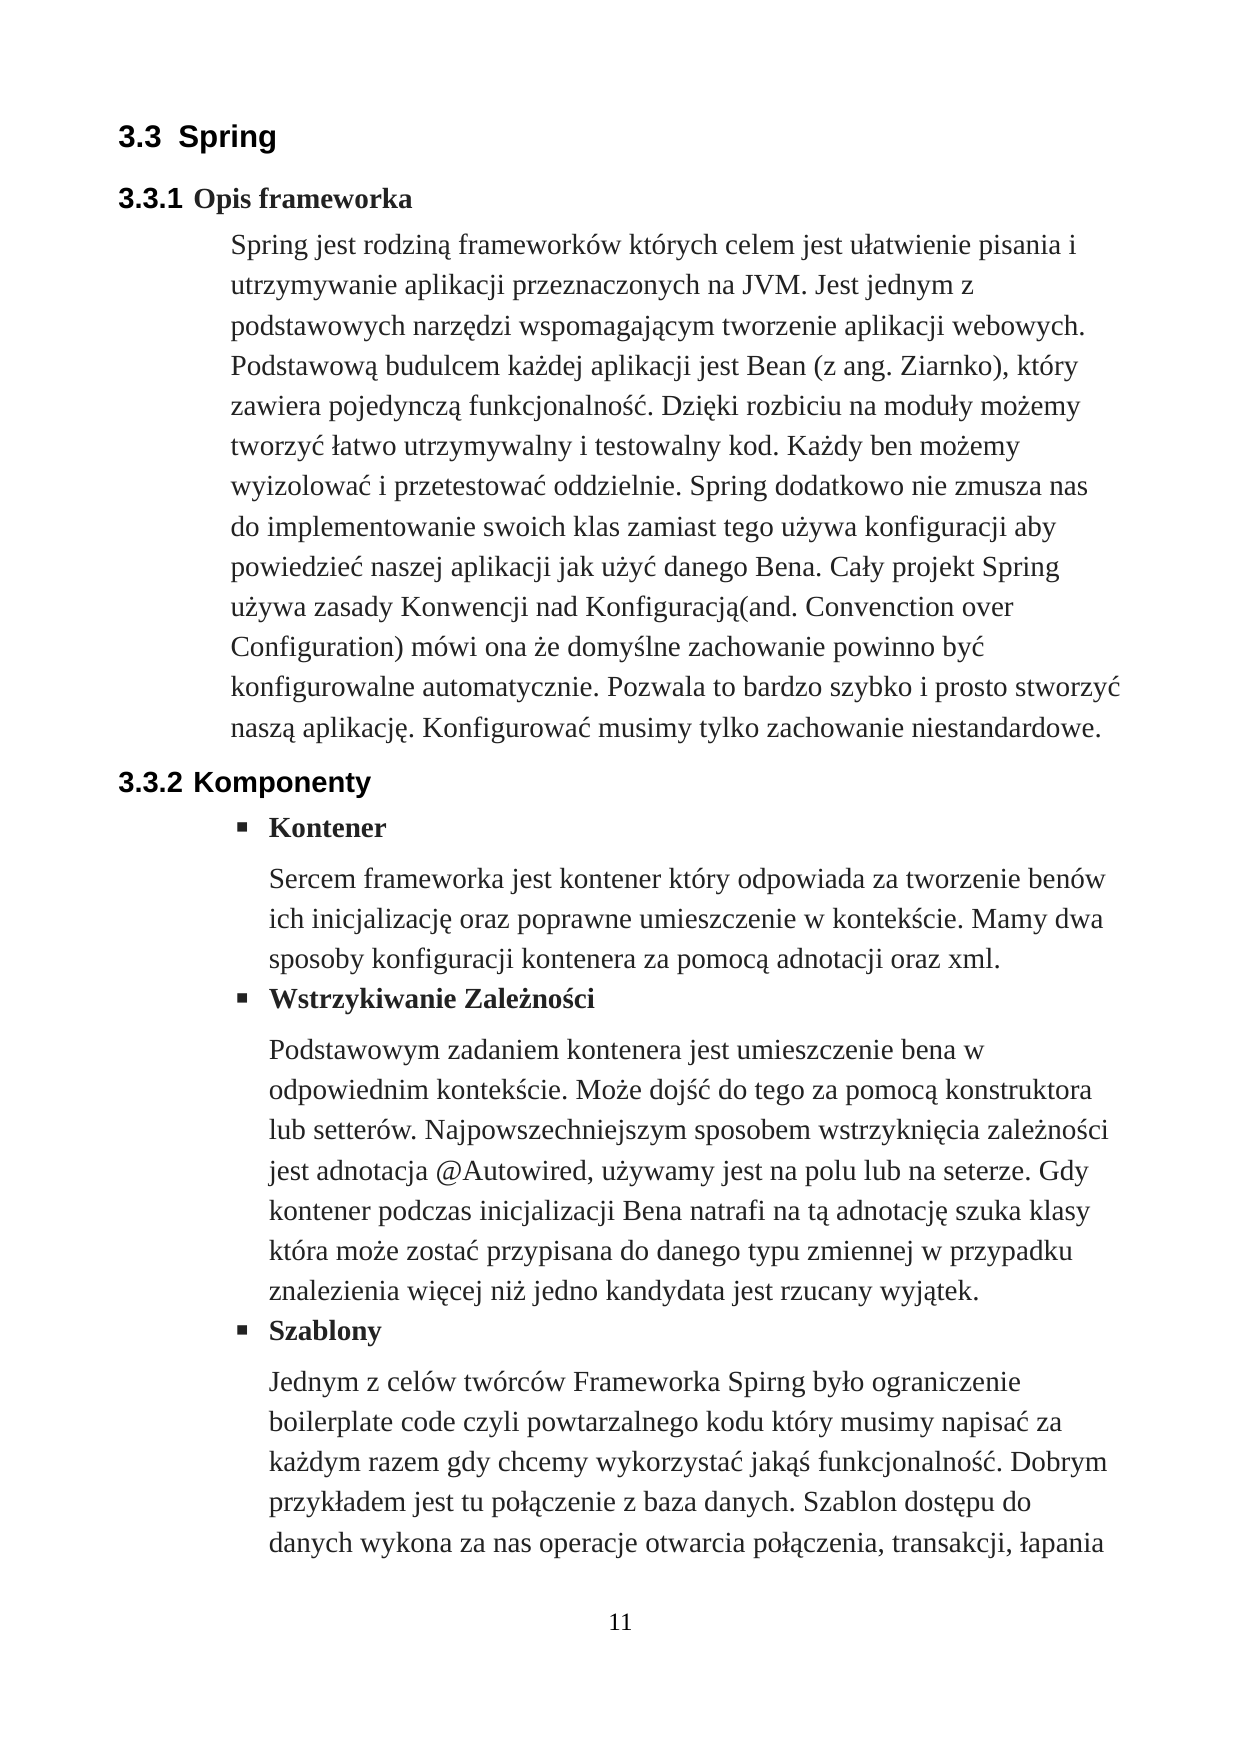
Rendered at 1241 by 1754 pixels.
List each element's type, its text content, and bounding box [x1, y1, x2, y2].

list Szablony [231, 1313, 1122, 1347]
list Jednym z celów twórców Frameworka Spirng było ograniczenie boilerplate code czyli powtarzalnego kodu który musimy napisać za każdym razem gdy chcemy wykorzystać jakąś funkcjonalność. Dobrym przykładem jest tu połączenie z baza danych. Szablon dostępu do danych wykona za nas operacje otwarcia połączenia, transakcji, łapania [231, 1364, 1122, 1558]
list Sercem frameworka jest kontener który odpowiada za tworzenie benów ich inicjalizację oraz poprawne umieszczenie w kontekście. Mamy dwa sposoby konfiguracji kontenera za pomocą adnotacji oraz xml. [231, 861, 1122, 975]
list Kontener [231, 811, 1122, 844]
subtitle Komponenty [118, 764, 1122, 798]
list Spring jest rodziną frameworków których celem jest ułatwienie pisania i utrzymywanie aplikacji przeznaczonych na JVM. Jest jednym z podstawowych narzędzi wspomagającym tworzenie aplikacji webowych. Podstawową budulcem każdej aplikacji jest Bean (z ang. Ziarnko), który zawiera pojedynczą funkcjonalność. Dzięki rozbiciu na moduły możemy tworzyć łatwo utrzymywalny i testowalny kod. Każdy ben możemy wyizolować i przetestować oddzielnie. Spring dodatkowo nie zmusza nas do implementowanie swoich klas zamiast tego używa konfiguracji aby powiedzieć naszej aplikacji jak użyć danego Bena. Cały projekt Spring używa zasady Konwencji nad Konfiguracją(and. Convenction over Configuration) mówi ona że domyślne zachowanie powinno być konfigurowalne automatycznie. Pozwala to bardzo szybko i prosto stworzyć naszą aplikację. Konfigurować musimy tylko zachowanie niestandardowe. [195, 227, 1122, 743]
list Podstawowym zadaniem kontenera jest umieszczenie bena w odpowiednim kontekście. Może dojść do tego za pomocą konstruktora lub setterów. Najpowszechniejszym sposobem wstrzyknięcia zależności jest adnotacja @Autowired, używamy jest na polu lub na seterze. Gdy kontener podczas inicjalizacji Bena natrafi na tą adnotację szuka klasy która może zostać przypisana do danego typu zmiennej w przypadku znalezienia więcej niż jedno kandydata jest rzucany wyjątek. [231, 1032, 1122, 1307]
list Wstrzykiwanie Zależności [231, 982, 1122, 1015]
subtitle Opis frameworka [118, 181, 1122, 215]
subtitle Spring [118, 118, 1122, 154]
